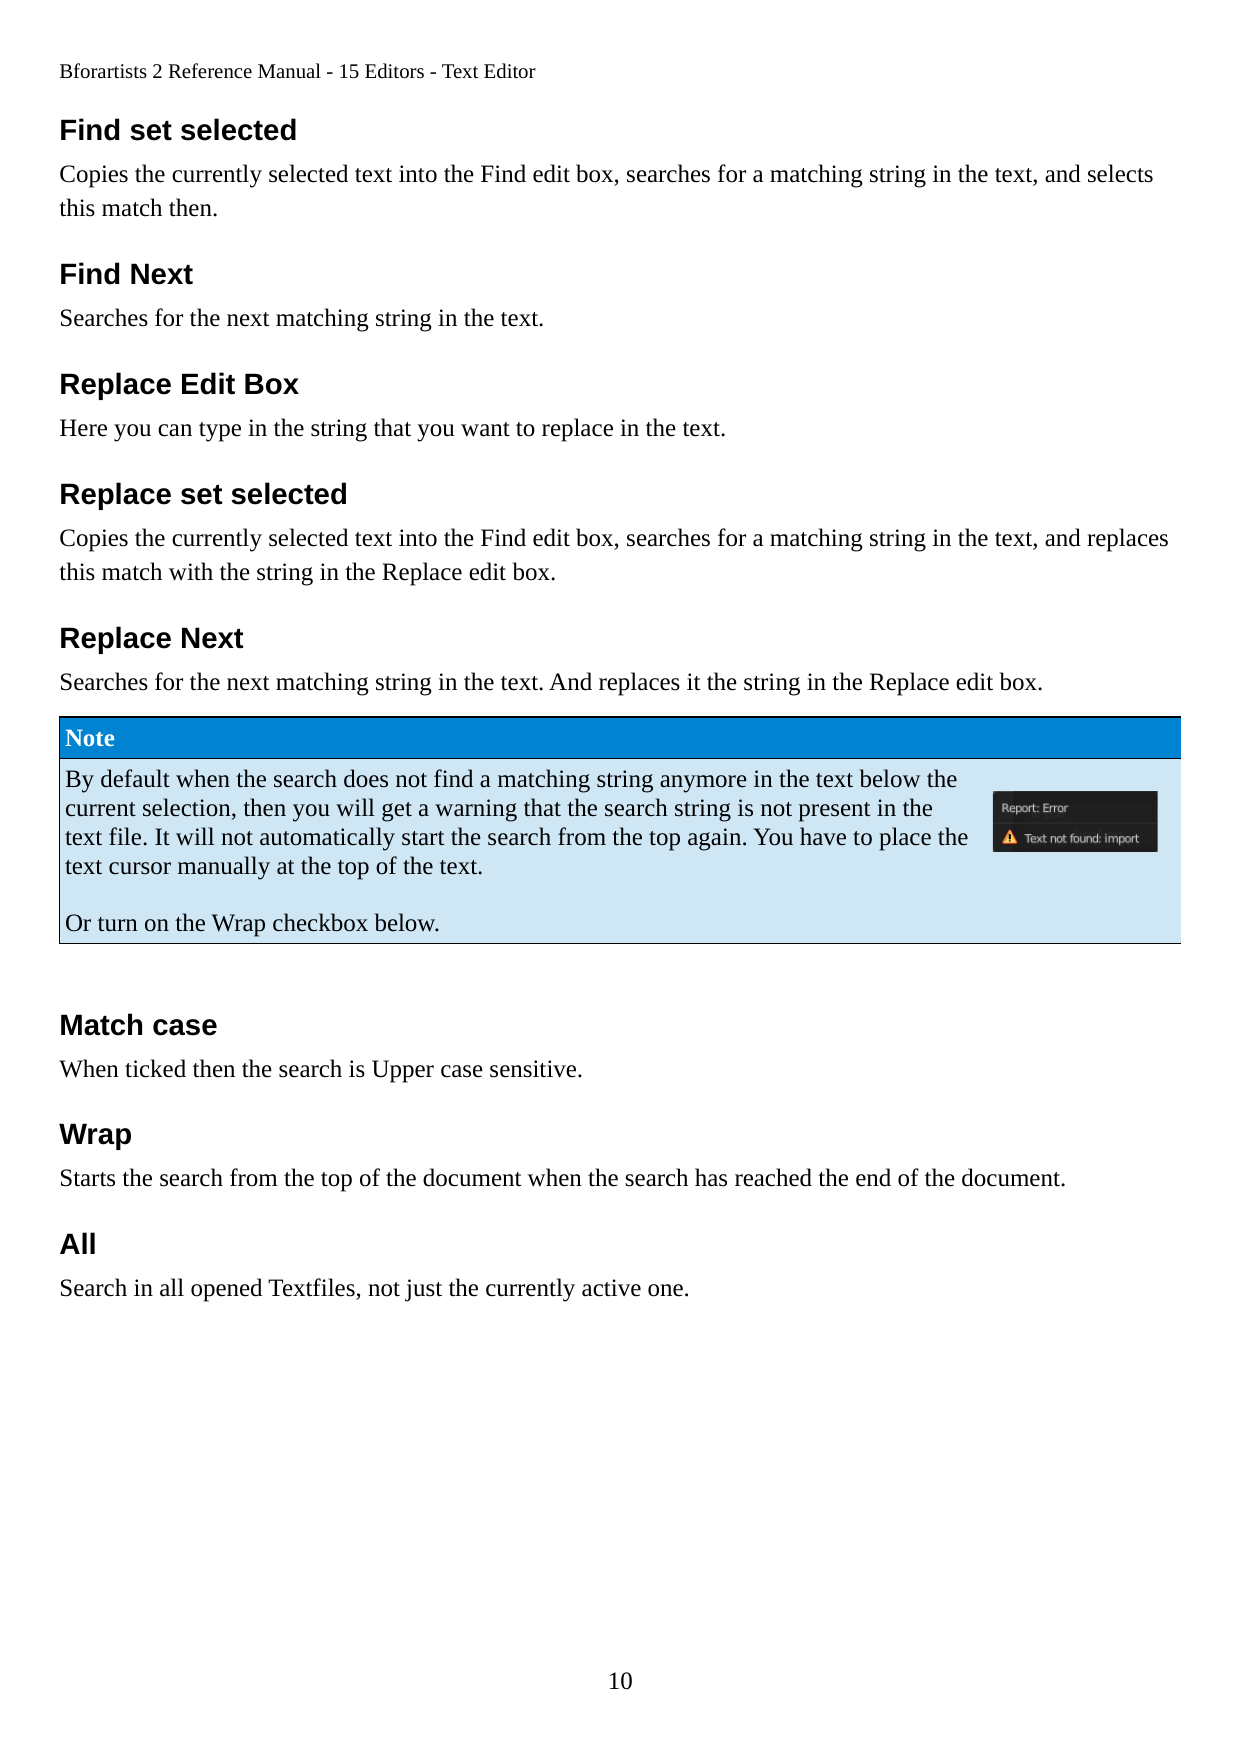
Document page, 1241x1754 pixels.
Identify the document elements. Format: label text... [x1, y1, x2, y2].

text Copies the currently selected text into the Find edit box, searches for a matching string in the text, and selects this match then. [59, 159, 1181, 222]
text Copies the currently selected text into the Find edit box, searches for a matching string in the text, and replaces this match with the string in the Replace edit box. [59, 523, 1181, 586]
text Searches for the next matching string in the text. And replaces it the string in the Replace edit box. [59, 667, 1181, 696]
text Search in all opened Textfiles, not just the currently active one. [59, 1273, 1181, 1302]
text Starts the search from the top of the document when the search has reached the end of the document. [59, 1163, 1181, 1192]
text Searches for the next matching string in the text. [59, 303, 1181, 332]
subtitle Find Next [59, 257, 1181, 291]
text Here you can type in the string that you want to replace in the text. [59, 413, 1181, 442]
text When ticked then the search is Upper case sensitive. [59, 1054, 1181, 1082]
subtitle Replace set selected [59, 477, 1181, 511]
subtitle Replace Next [59, 621, 1181, 655]
table_header Note [60, 718, 1181, 758]
subtitle Wrap [59, 1117, 1181, 1151]
subtitle Match case [59, 1007, 1181, 1041]
picture [992, 791, 1158, 852]
subtitle Find set selected [59, 113, 1181, 146]
table_cell By default when the search does not find a matching string anymore in the text below the current selection, then you will get a warning that the search string is not present in the text file. It will not automatically start the search from the top again. You have to place the text cursor manually at the top of the text. Or turn on the Wrap checkbox below. [60, 759, 1181, 943]
subtitle Replace Edit Box [59, 367, 1181, 401]
subtitle All [59, 1227, 1181, 1261]
